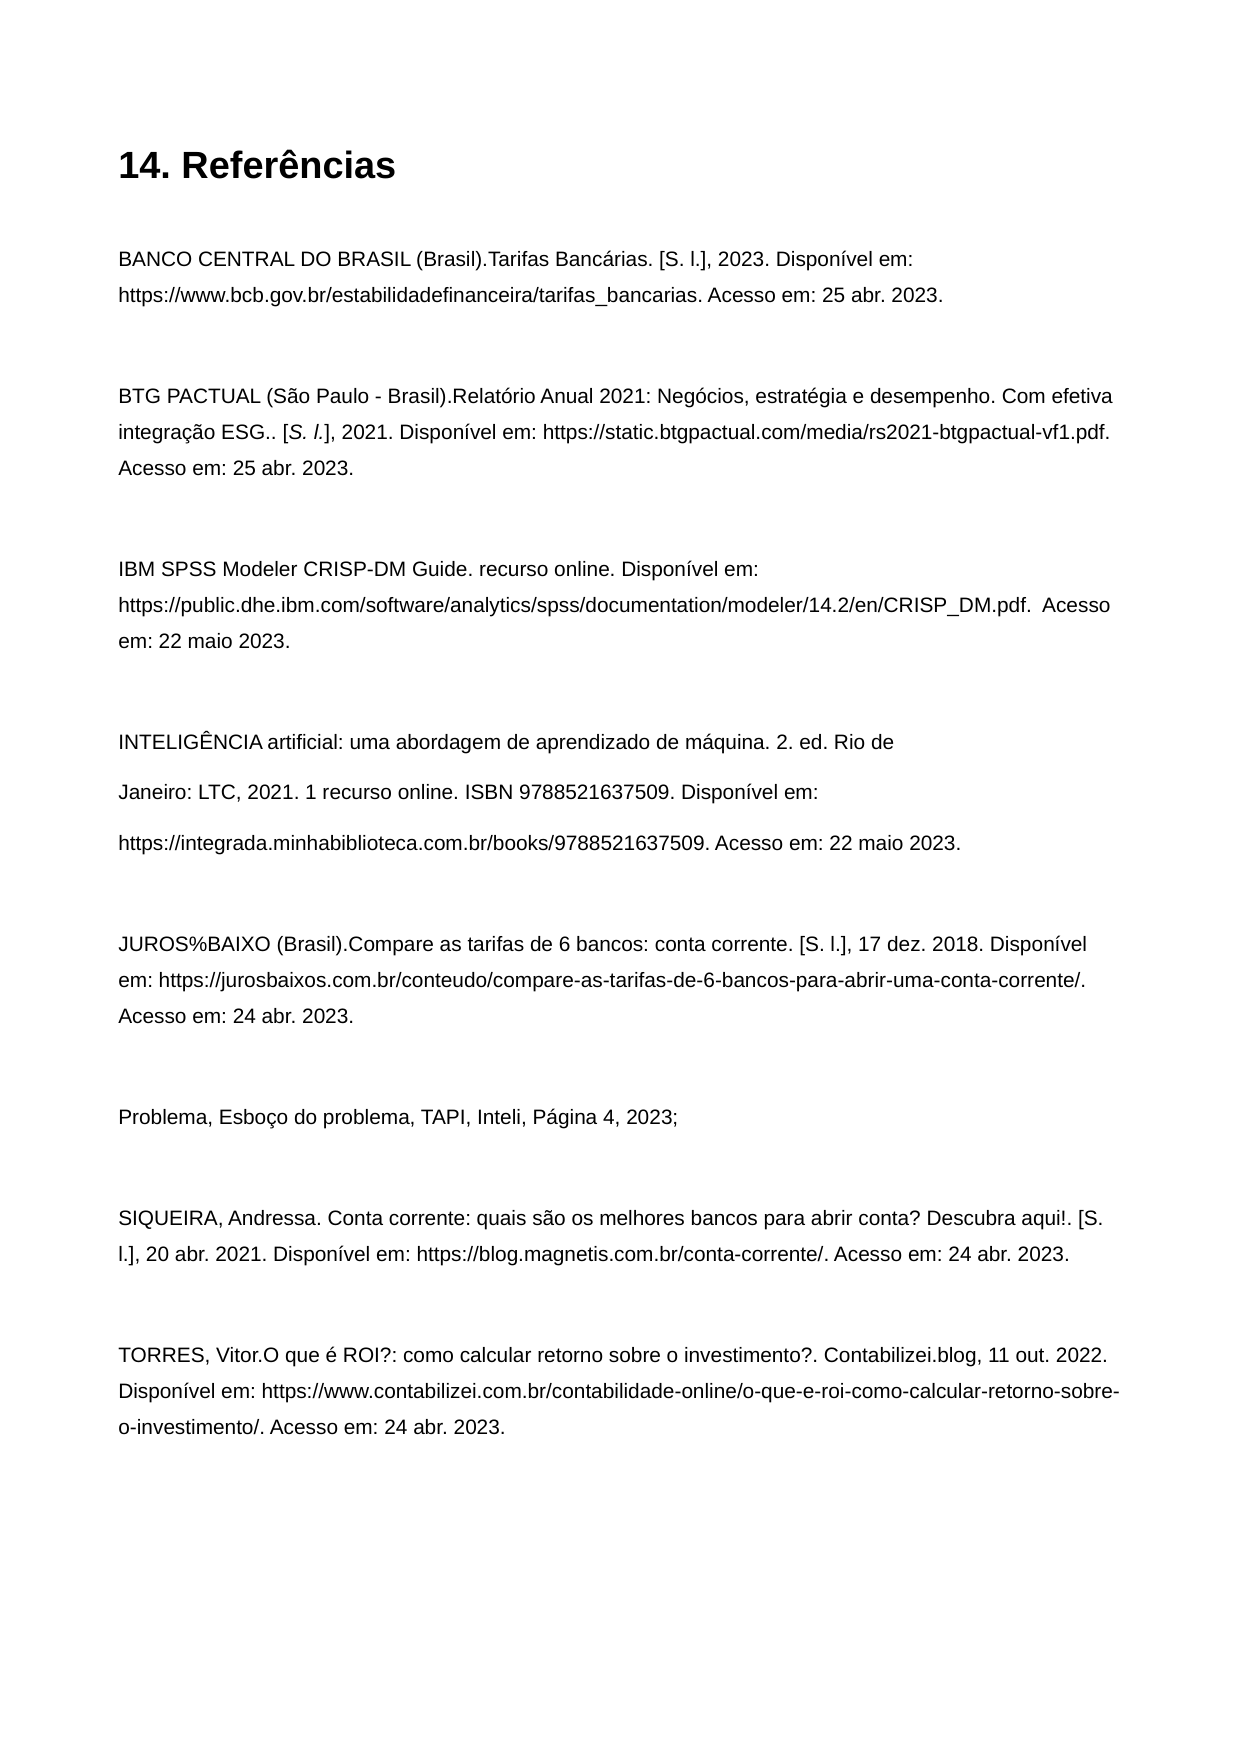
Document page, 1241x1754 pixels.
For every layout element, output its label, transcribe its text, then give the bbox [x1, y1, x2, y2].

text BTG PACTUAL (São Paulo - Brasil).Relatório Anual 2021: Negócios, estratégia e desempenho. Com efetiva integração ESG.. [S. l.], 2021. Disponível em: https://static.btgpactual.com/media/rs2021-btgpactual-vf1.pdf. Acesso em: 25 abr. 2023. [118, 384, 1122, 480]
text BANCO CENTRAL DO BRASIL (Brasil).Tarifas Bancárias. [S. l.], 2023. Disponível em: https://www.bcb.gov.br/estabilidadefinanceira/tarifas_bancarias. Acesso em: 25 abr. 2023. [118, 247, 1122, 307]
subtitle 14. Referências [118, 143, 1122, 187]
text SIQUEIRA, Andressa. Conta corrente: quais são os melhores bancos para abrir conta? Descubra aqui!. [S. l.], 20 abr. 2021. Disponível em: https://blog.magnetis.com.br/conta-corrente/. Acesso em: 24 abr. 2023. [118, 1206, 1122, 1266]
text TORRES, Vitor.O que é ROI?: como calcular retorno sobre o investimento?. Contabilizei.blog, 11 out. 2022. Disponível em: https://www.contabilizei.com.br/contabilidade-online/o-que-e-roi-como-calcular-retorno-sobre-o-investimento/. Acesso em: 24 abr. 2023. [118, 1343, 1122, 1438]
text https://integrada.minhabiblioteca.com.br/books/9788521637509. Acesso em: 22 maio 2023. [118, 831, 1122, 855]
text Janeiro: LTC, 2021. 1 recurso online. ISBN 9788521637509. Disponível em: [118, 780, 1122, 804]
text INTELIGÊNCIA artificial: uma abordagem de aprendizado de máquina. 2. ed. Rio de [118, 730, 1122, 754]
text IBM SPSS Modeler CRISP-DM Guide. recurso online. Disponível em: https://public.dhe.ibm.com/software/analytics/spss/documentation/modeler/14.2/en/CRISP_DM.pdf. Acesso em: 22 maio 2023. [118, 557, 1122, 653]
text Problema, Esboço do problema, TAPI, Inteli, Página 4, 2023; [118, 1105, 1122, 1129]
text JUROS%BAIXO (Brasil).Compare as tarifas de 6 bancos: conta corrente. [S. l.], 17 dez. 2018. Disponível em: https://jurosbaixos.com.br/conteudo/compare-as-tarifas-de-6-bancos-para-abrir-uma-conta-corrente/. Acesso em: 24 abr. 2023. [118, 932, 1122, 1028]
